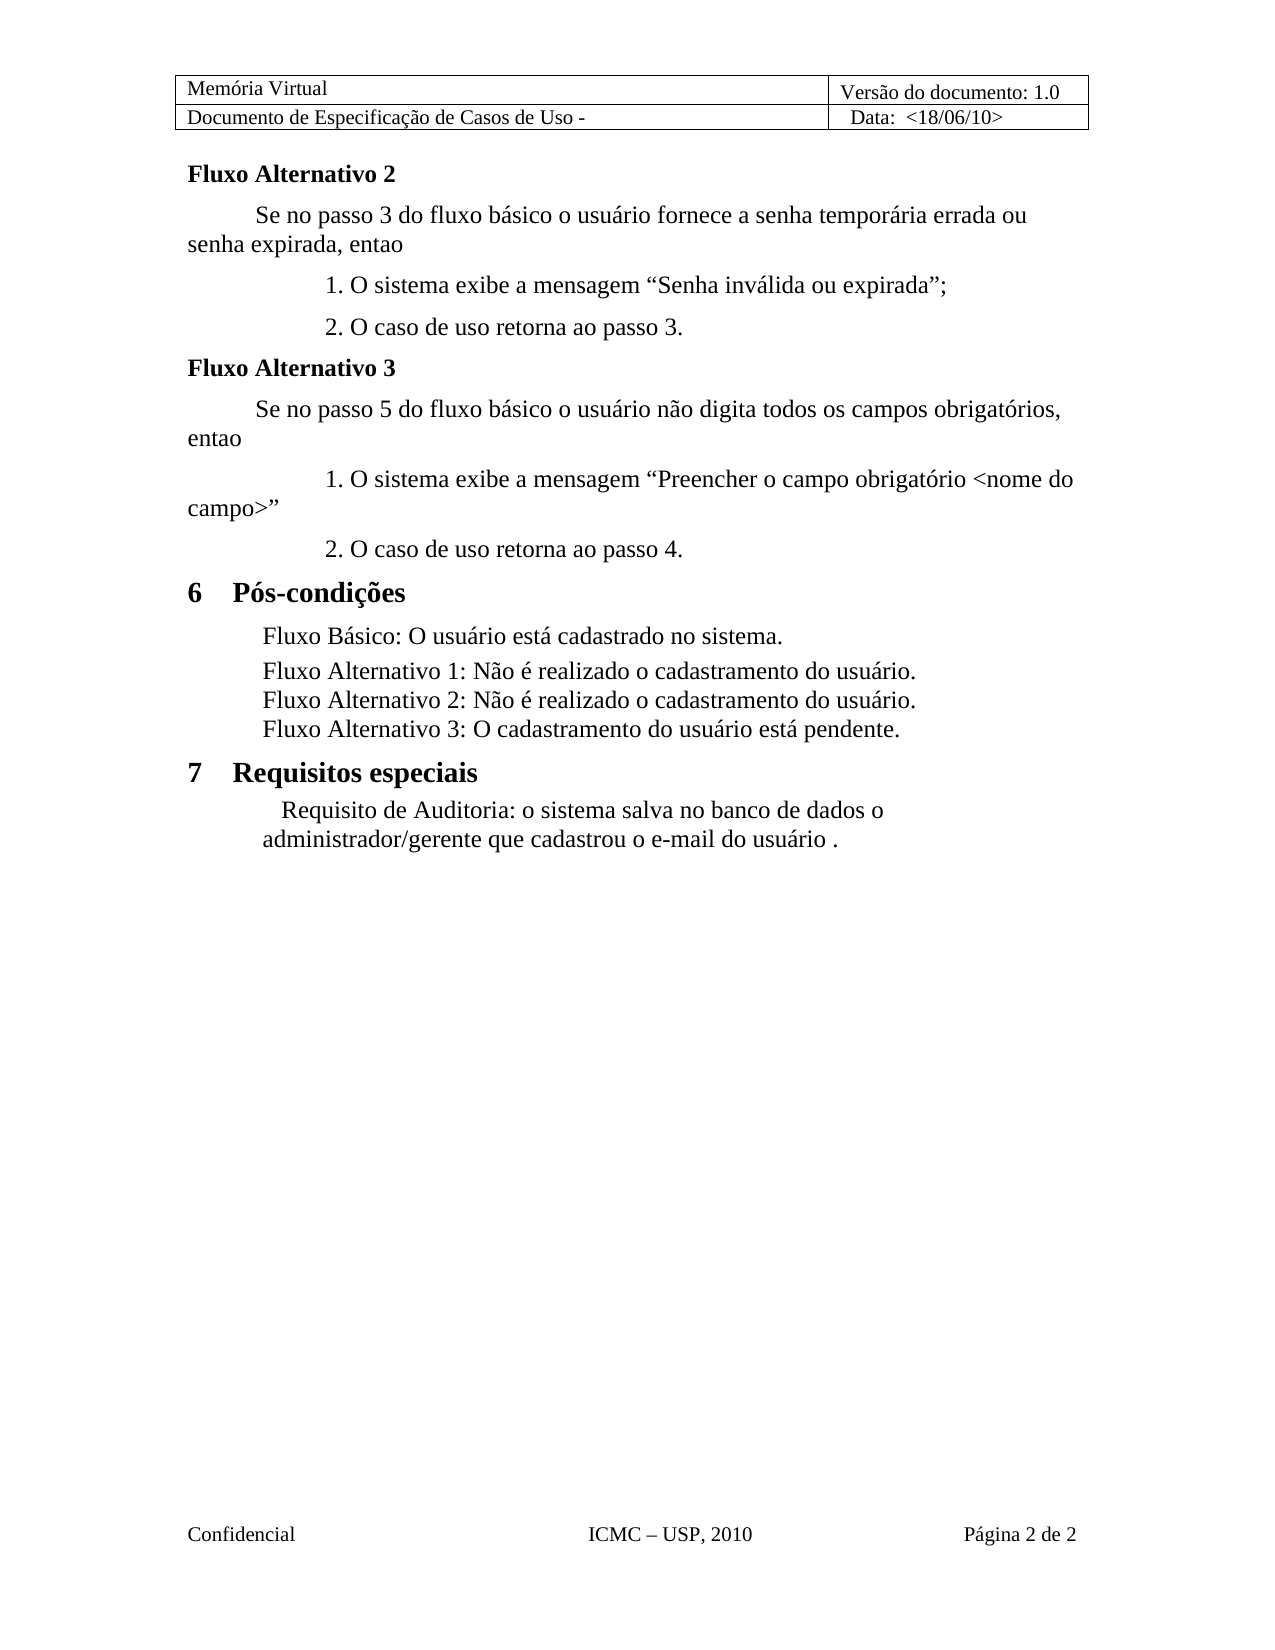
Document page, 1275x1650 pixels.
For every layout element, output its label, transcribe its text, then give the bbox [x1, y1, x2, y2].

list 1. O sistema exibe a mensagem “Senha inválida ou expirada”; [187, 270, 1087, 299]
text Fluxo Alternativo 1: Não é realizado o cadastramento do usuário. [187, 656, 1087, 685]
text Requisito de Auditoria: o sistema salva no banco de dados o administrador/gerente que cadastrou o e-mail do usuário . [262, 795, 1087, 852]
list Fluxo Alternativo 3 [187, 353, 1087, 382]
list Se no passo 3 do fluxo básico o usuário fornece a senha temporária errada ou senha expirada, entao [187, 200, 1087, 258]
list 2. O caso de uso retorna ao passo 4. [187, 534, 1087, 563]
list 1. O sistema exibe a mensagem “Preencher o campo obrigatório <nome do campo>” [187, 464, 1087, 522]
subtitle Requisitos especiais [187, 755, 1087, 789]
list Se no passo 5 do fluxo básico o usuário não digita todos os campos obrigatórios, entao [187, 394, 1087, 452]
list 2. O caso de uso retorna ao passo 3. [187, 312, 1087, 340]
text Fluxo Alternativo 2: Não é realizado o cadastramento do usuário. [187, 685, 1087, 714]
subtitle Fluxo Básico: O usuário está cadastrado no sistema. [187, 621, 1087, 650]
list Fluxo Alternativo 2 [187, 159, 1087, 188]
text Fluxo Alternativo 3: O cadastramento do usuário está pendente. [187, 714, 1087, 743]
subtitle Pós-condições [187, 575, 1087, 609]
